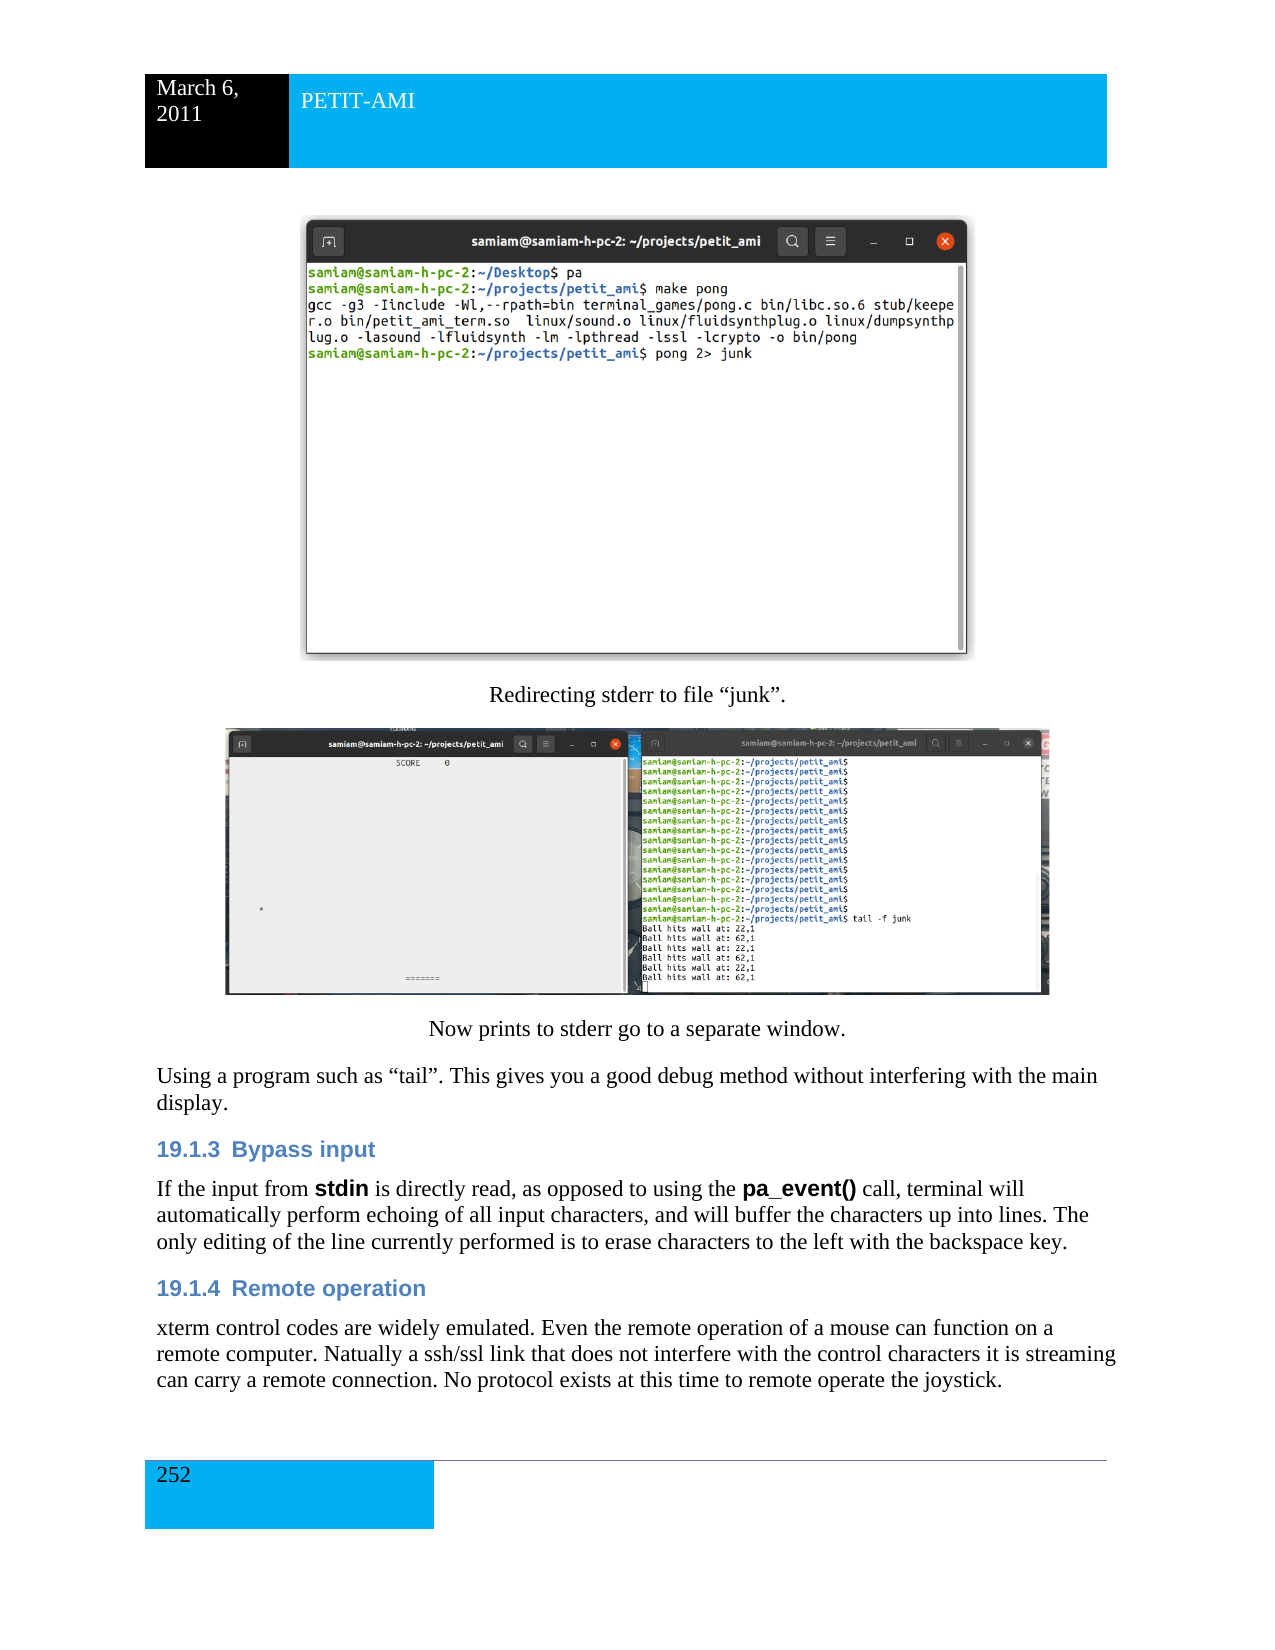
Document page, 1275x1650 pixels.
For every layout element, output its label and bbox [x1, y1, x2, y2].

subtitle [344, 1147, 349, 1155]
text [156, 1175, 1118, 1254]
subtitle [340, 1286, 345, 1294]
subtitle [265, 1147, 270, 1155]
picture [225, 728, 1050, 995]
subtitle [156, 1136, 1118, 1162]
text [156, 681, 1118, 708]
text [156, 1314, 1118, 1393]
picture [300, 215, 976, 661]
subtitle [156, 1275, 1118, 1301]
text [156, 1015, 1118, 1115]
